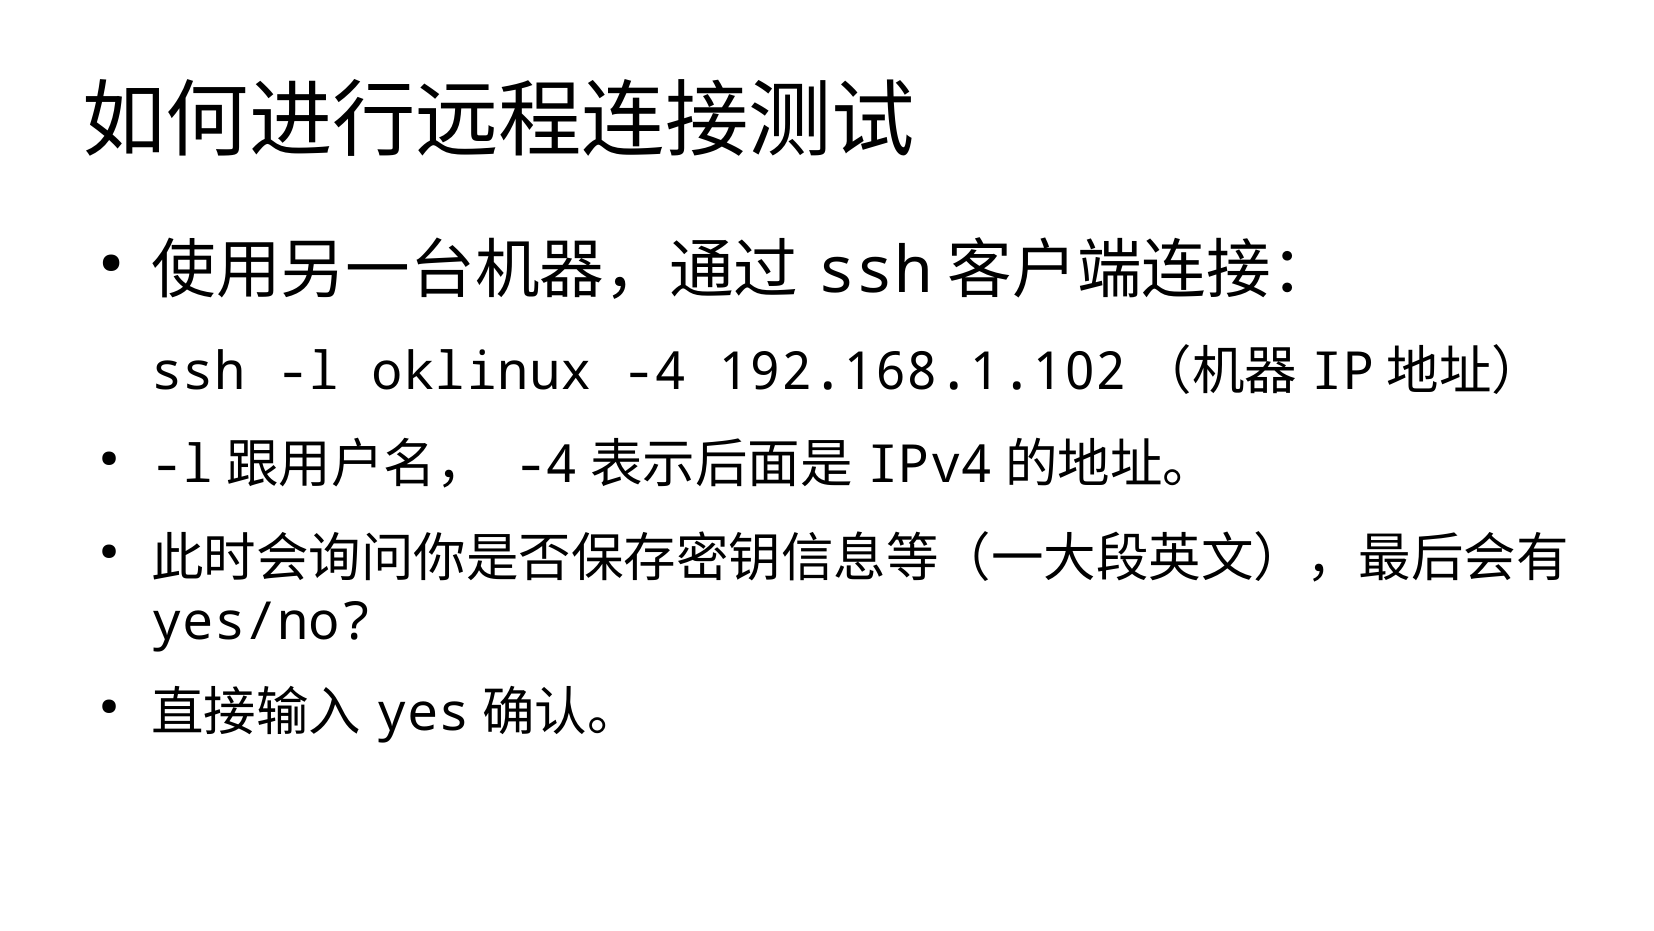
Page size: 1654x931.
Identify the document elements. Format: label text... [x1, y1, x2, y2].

title 如何进行远程连接测试 [82, 37, 1571, 189]
list 使用另一台机器，通过ssh客户端连接： ssh -l oklinux -4 192.168.1.102（机器IP地址） -l跟用户名， -4表示后面是IPv4的地址。 此时会询问你是否保存密钥信息等（一大段英文），最后会有yes/no? 直接输入yes确认。 [82, 217, 1571, 756]
